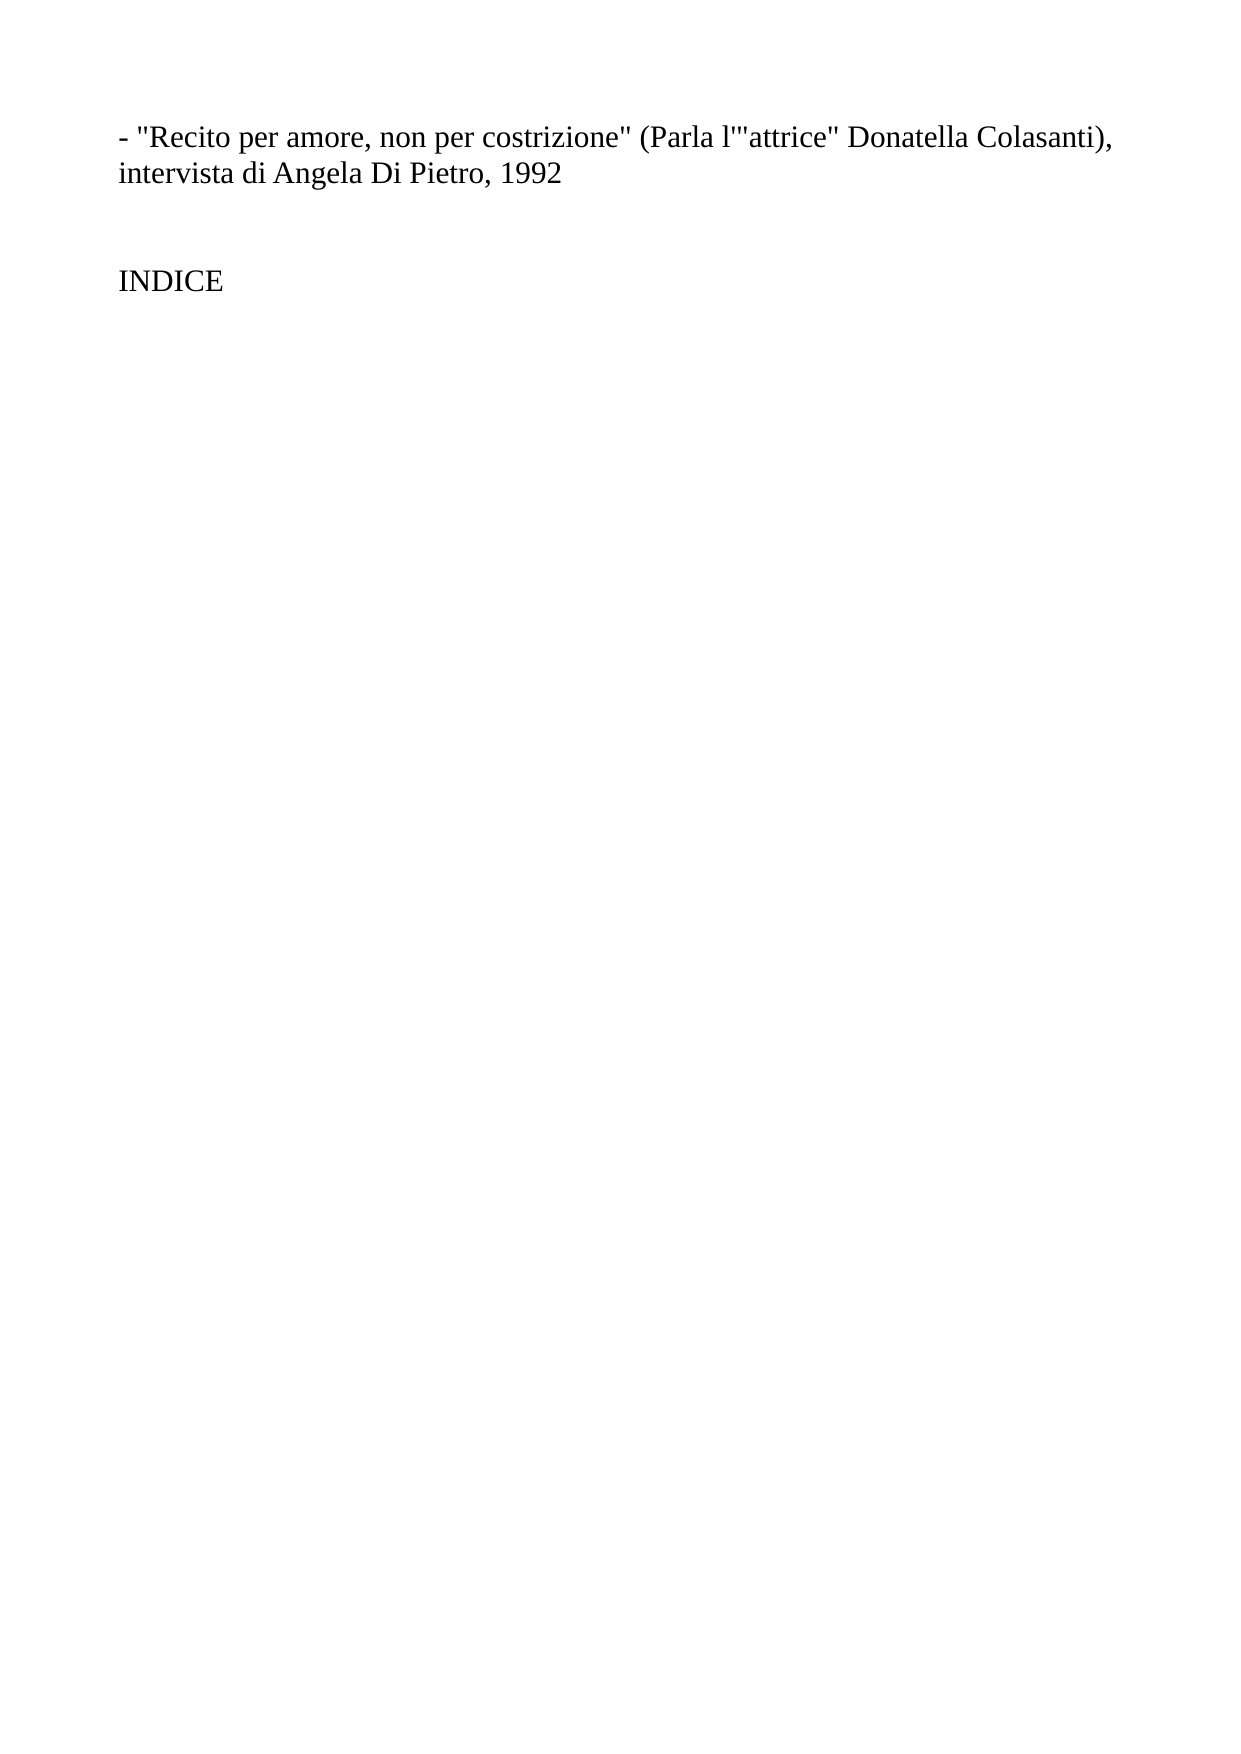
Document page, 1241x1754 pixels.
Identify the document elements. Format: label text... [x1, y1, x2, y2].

text - "Recito per amore, non per costrizione" (Parla l'"attrice" Donatella Colasanti), intervista di Angela Di Pietro, 1992 [118, 118, 1122, 190]
text INDICE [118, 262, 1122, 298]
